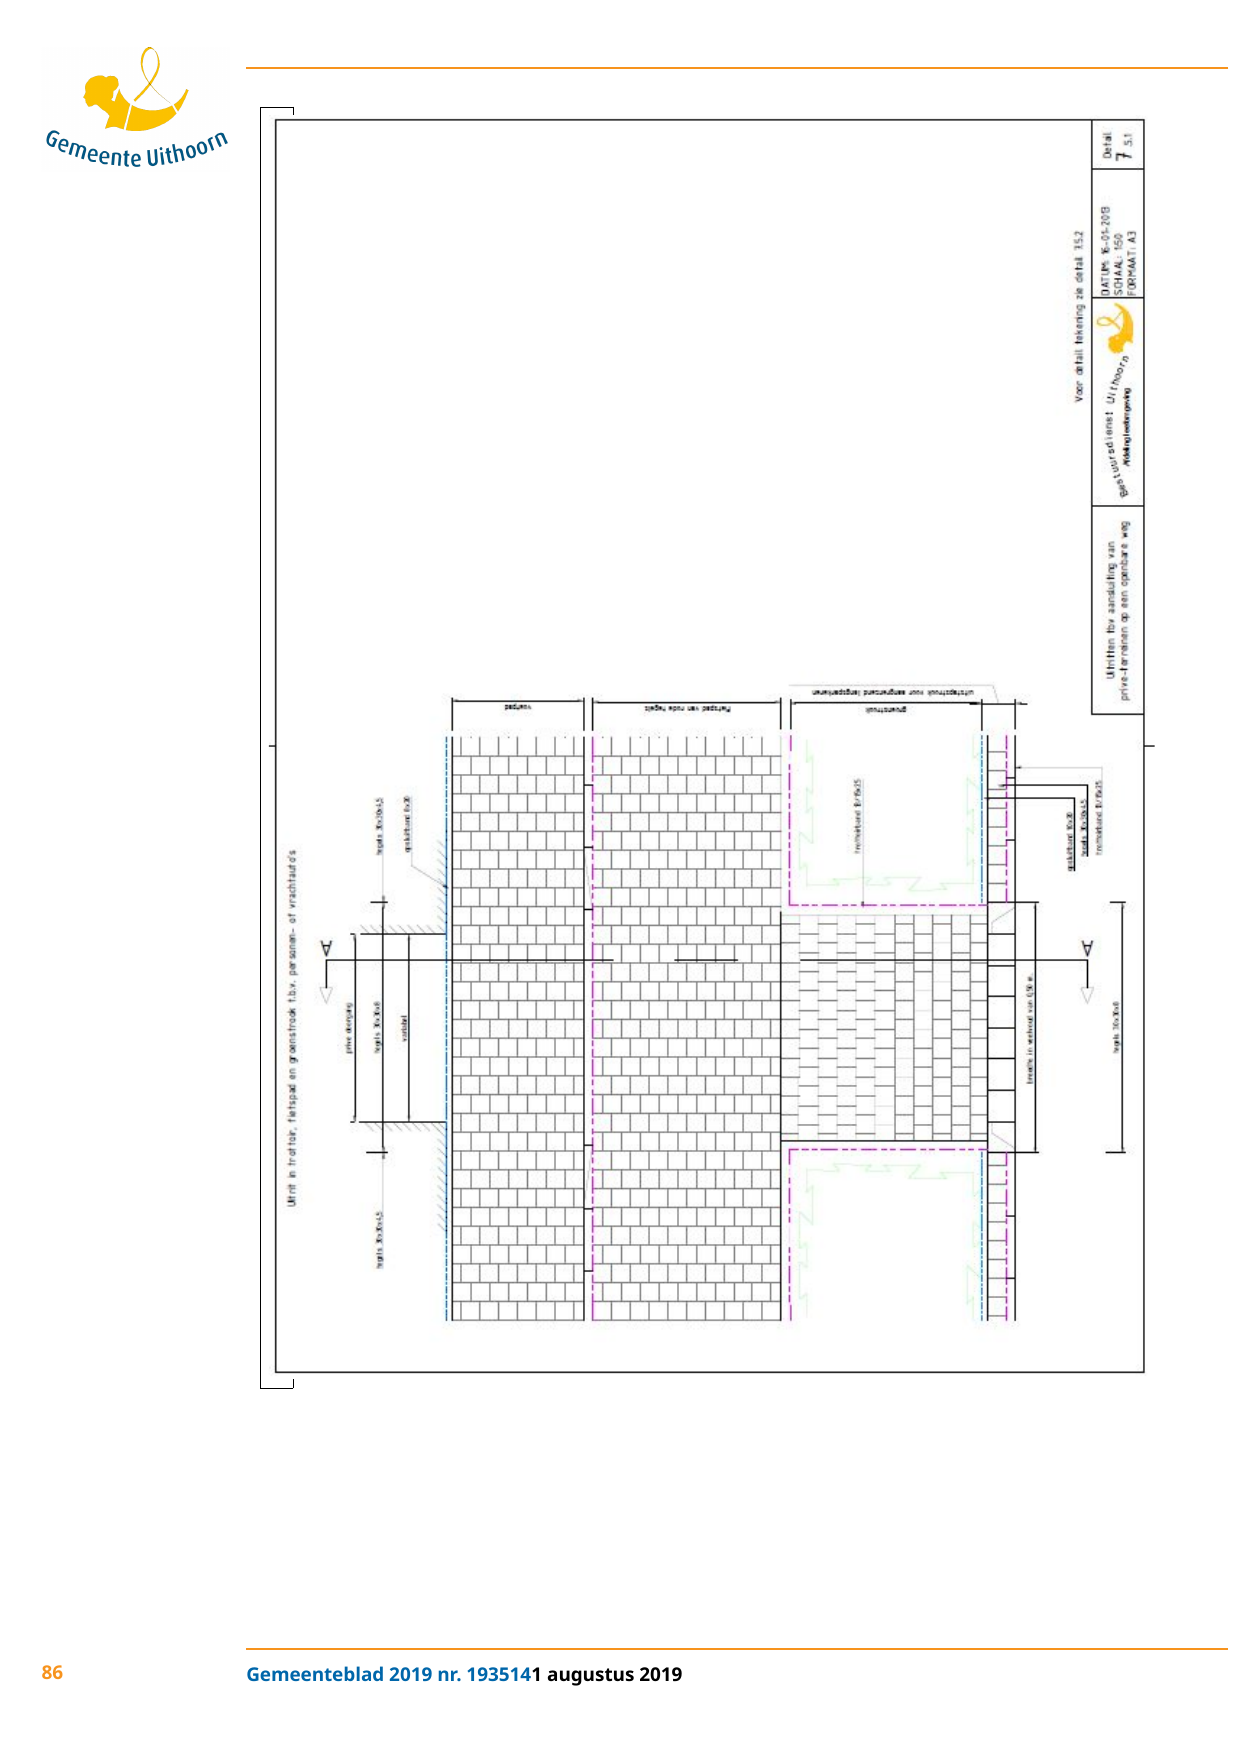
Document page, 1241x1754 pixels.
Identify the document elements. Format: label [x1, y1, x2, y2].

picture [41, 47, 231, 172]
picture [268, 115, 1155, 1379]
